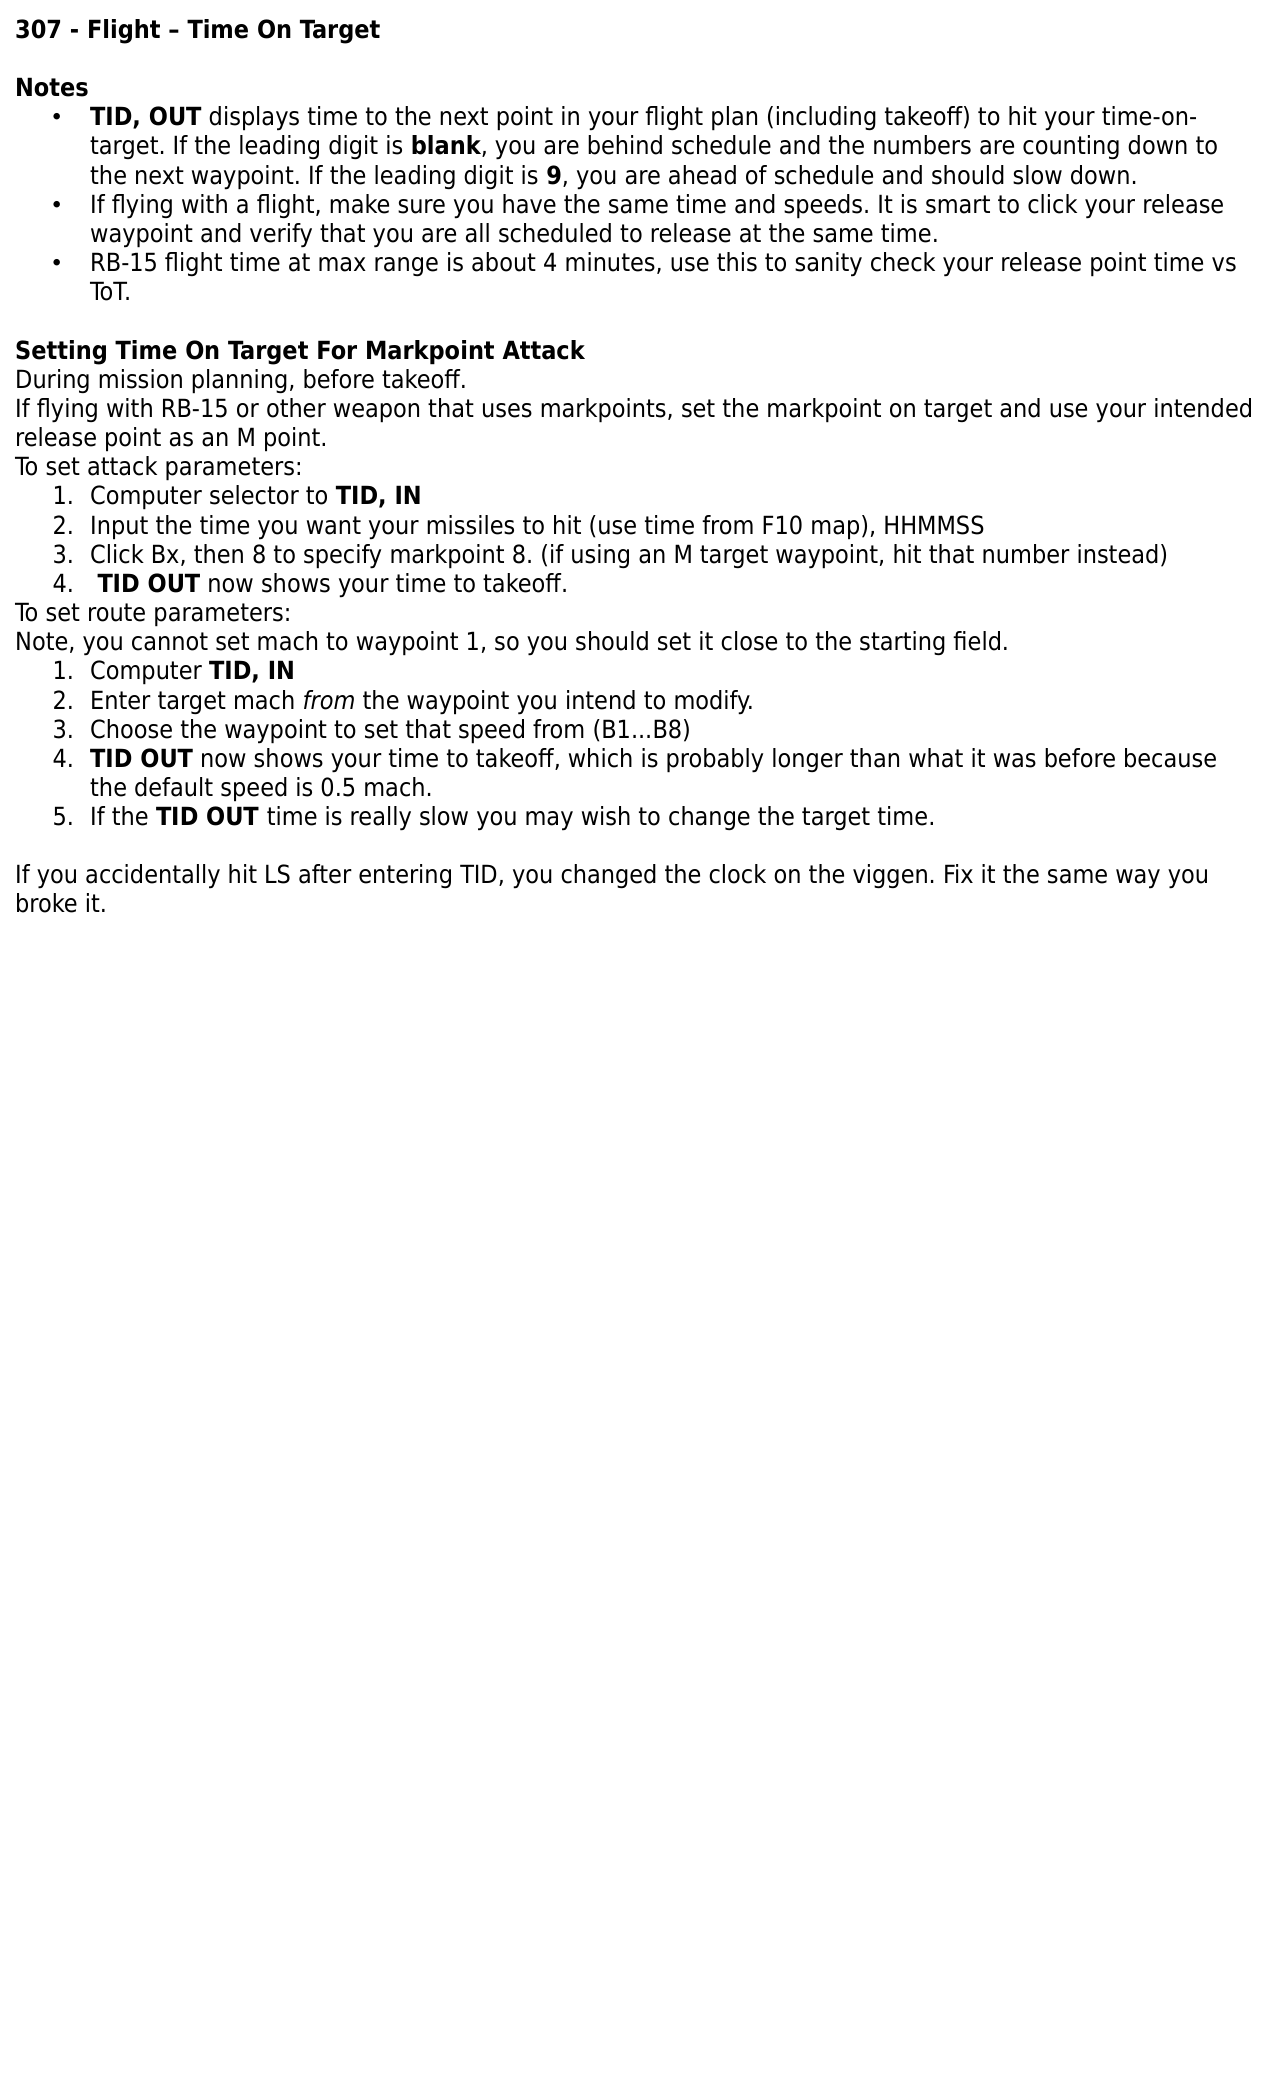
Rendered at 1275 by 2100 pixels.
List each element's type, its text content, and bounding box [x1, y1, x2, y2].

list Computer selector to TID, IN [52, 482, 1260, 511]
list TID, OUT displays time to the next point in your flight plan (including takeoff) to hit your time-on-target. If the leading digit is blank, you are behind schedule and the numbers are counting down to the next waypoint. If the leading digit is 9, you are ahead of schedule and should slow down. [52, 102, 1260, 190]
text To set route parameters: [15, 598, 1260, 627]
list Computer TID, IN [52, 657, 1260, 686]
list TID OUT now shows your time to takeoff, which is probably longer than what it was before because the default speed is 0.5 mach. [52, 744, 1260, 802]
text During mission planning, before takeoff. [15, 365, 1260, 394]
list Click Bx, then 8 to specify markpoint 8. (if using an M target waypoint, hit that number instead) [52, 540, 1260, 569]
text Notes [15, 73, 1260, 102]
text 307 - Flight – Time On Target [15, 15, 1260, 44]
text If you accidentally hit LS after entering TID, you changed the clock on the viggen. Fix it the same way you broke it. [15, 860, 1260, 919]
text Setting Time On Target For Markpoint Attack [15, 336, 1260, 365]
text To set attack parameters: [15, 452, 1260, 482]
list Choose the waypoint to set that speed from (B1...B8) [52, 715, 1260, 744]
text If flying with RB-15 or other weapon that uses markpoints, set the markpoint on target and use your intended release point as an M point. [15, 394, 1260, 452]
list If the TID OUT time is really slow you may wish to change the target time. [52, 802, 1260, 832]
text Note, you cannot set mach to waypoint 1, so you should set it close to the starting field. [15, 627, 1260, 657]
list Input the time you want your missiles to hit (use time from F10 map), HHMMSS [52, 511, 1260, 540]
list RB-15 flight time at max range is about 4 minutes, use this to sanity check your release point time vs ToT. [52, 248, 1260, 307]
list Enter target mach from the waypoint you intend to modify. [52, 686, 1260, 715]
list TID OUT now shows your time to takeoff. [52, 569, 1260, 598]
list If flying with a flight, make sure you have the same time and speeds. It is smart to click your release waypoint and verify that you are all scheduled to release at the same time. [52, 190, 1260, 248]
